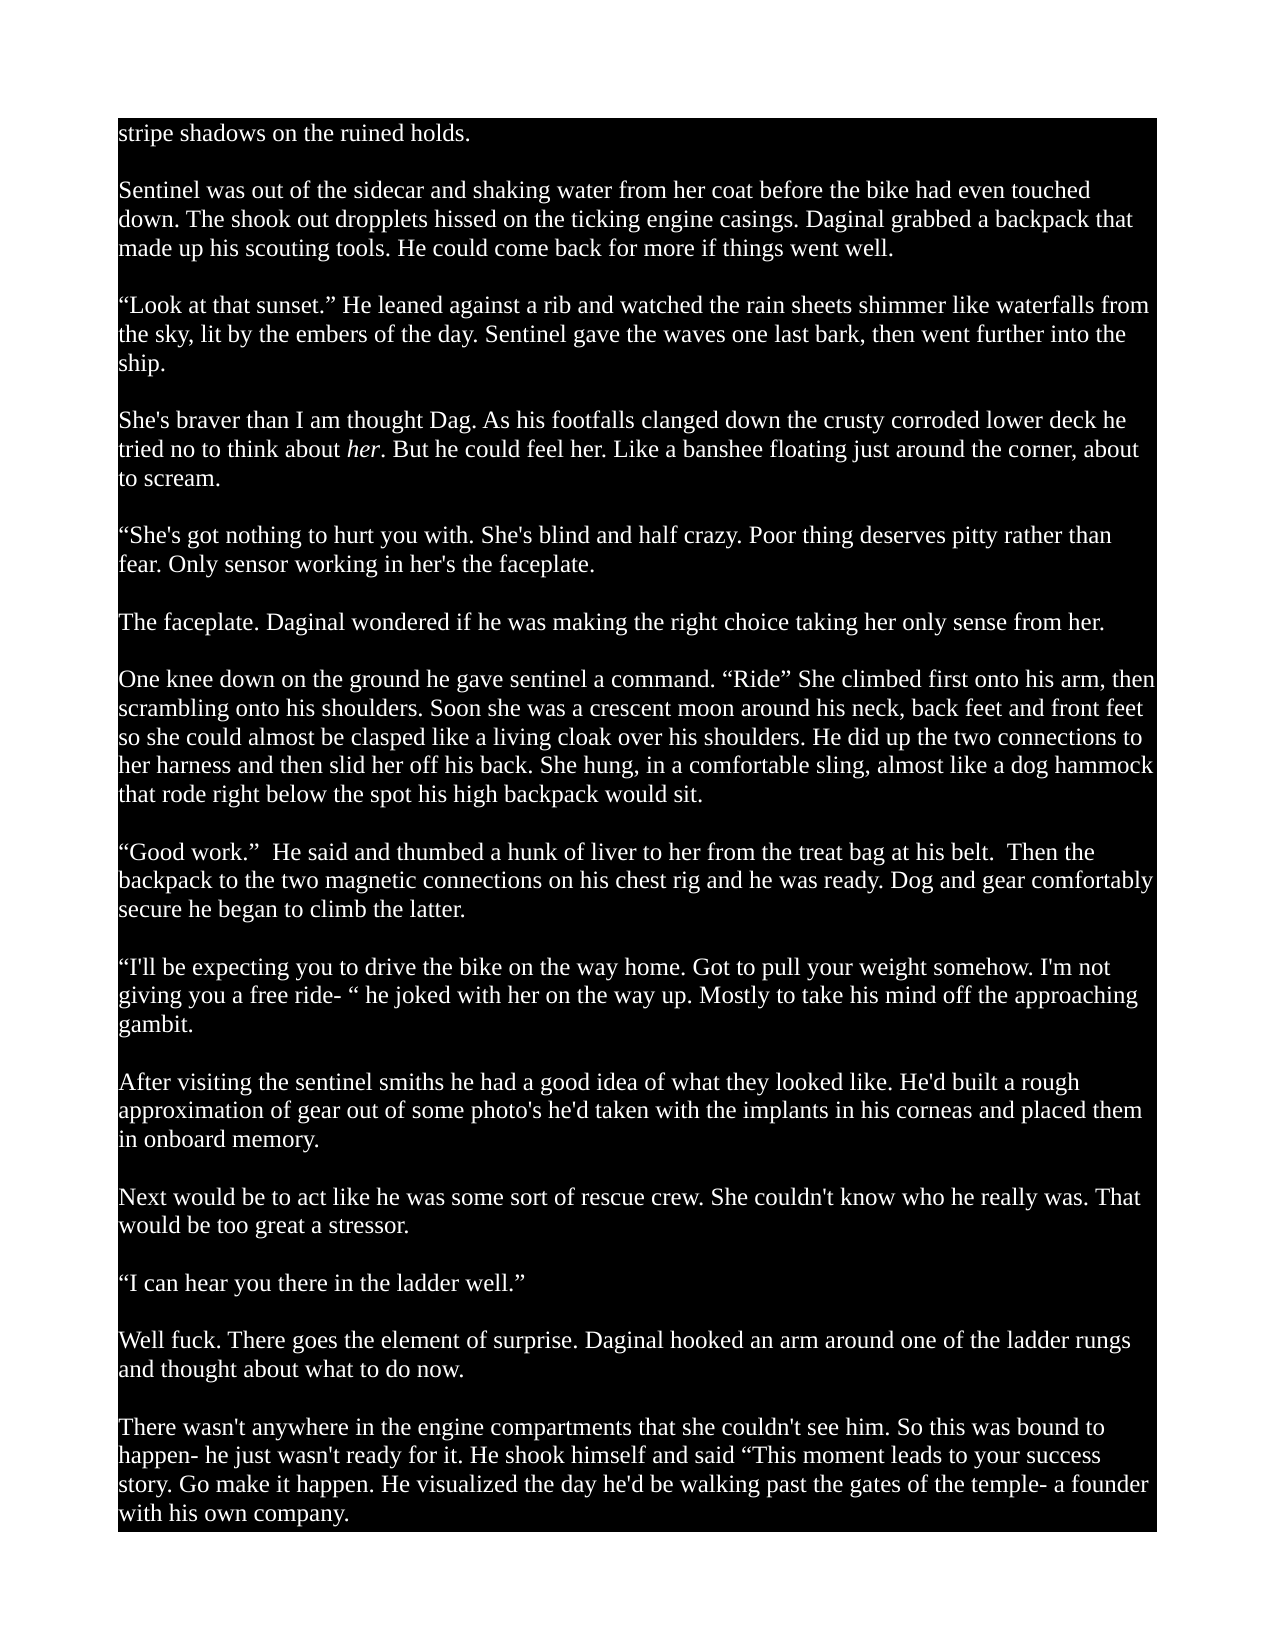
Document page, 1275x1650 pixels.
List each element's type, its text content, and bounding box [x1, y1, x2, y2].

text “I'll be expecting you to drive the bike on the way home. Got to pull your weight somehow. I'm not giving you a free ride- “ he joked with her on the way up. Mostly to take his mind off the approaching gambit. [118, 952, 1157, 1038]
text “I can hear you there in the ladder well.” [118, 1268, 1157, 1297]
text There wasn't anywhere in the engine compartments that she couldn't see him. So this was bound to happen- he just wasn't ready for it. He shook himself and said “This moment leads to your success story. Go make it happen. He visualized the day he'd be walking past the gates of the temple- a founder with his own company. [118, 1412, 1157, 1527]
text The faceplate. Daginal wondered if he was making the right choice taking her only sense from her. One knee down on the ground he gave sentinel a command. “Ride” She climbed first onto his arm, then scrambling onto his shoulders. Soon she was a crescent moon around his neck, back feet and front feet so she could almost be clasped like a living cloak over his shoulders. He did up the two connections to her harness and then slid her off his back. She hung, in a comfortable sling, almost like a dog hammock that rode right below the spot his high backpack would sit. “Good work.” He said and thumbed a hunk of liver to her from the treat bag at his belt. Then the backpack to the two magnetic connections on his chest rig and he was ready. Dog and gear comfortably secure he began to climb the latter. [118, 607, 1157, 923]
text Next would be to act like he was some sort of rescue crew. She couldn't know who he really was. That would be too great a stressor. [118, 1182, 1157, 1239]
text After visiting the sentinel smiths he had a good idea of what they looked like. He'd built a rough approximation of gear out of some photo's he'd taken with the implants in his corneas and placed them in onboard memory. [118, 1067, 1157, 1153]
text stripe shadows on the ruined holds. Sentinel was out of the sidecar and shaking water from her coat before the bike had even touched down. The shook out dropplets hissed on the ticking engine casings. Daginal grabbed a backpack that made up his scouting tools. He could come back for more if things went well. “Look at that sunset.” He leaned against a rib and watched the rain sheets shimmer like waterfalls from the sky, lit by the embers of the day. Sentinel gave the waves one last bark, then went further into the ship. She's braver than I am thought Dag. As his footfalls clanged down the crusty corroded lower deck he tried no to think about her. But he could feel her. Like a banshee floating just around the corner, about to scream. “She's got nothing to hurt you with. She's blind and half crazy. Poor thing deserves pitty rather than fear. Only sensor working in her's the faceplate. [118, 118, 1157, 578]
text Well fuck. There goes the element of surprise. Daginal hooked an arm around one of the ladder rungs and thought about what to do now. [118, 1326, 1157, 1412]
